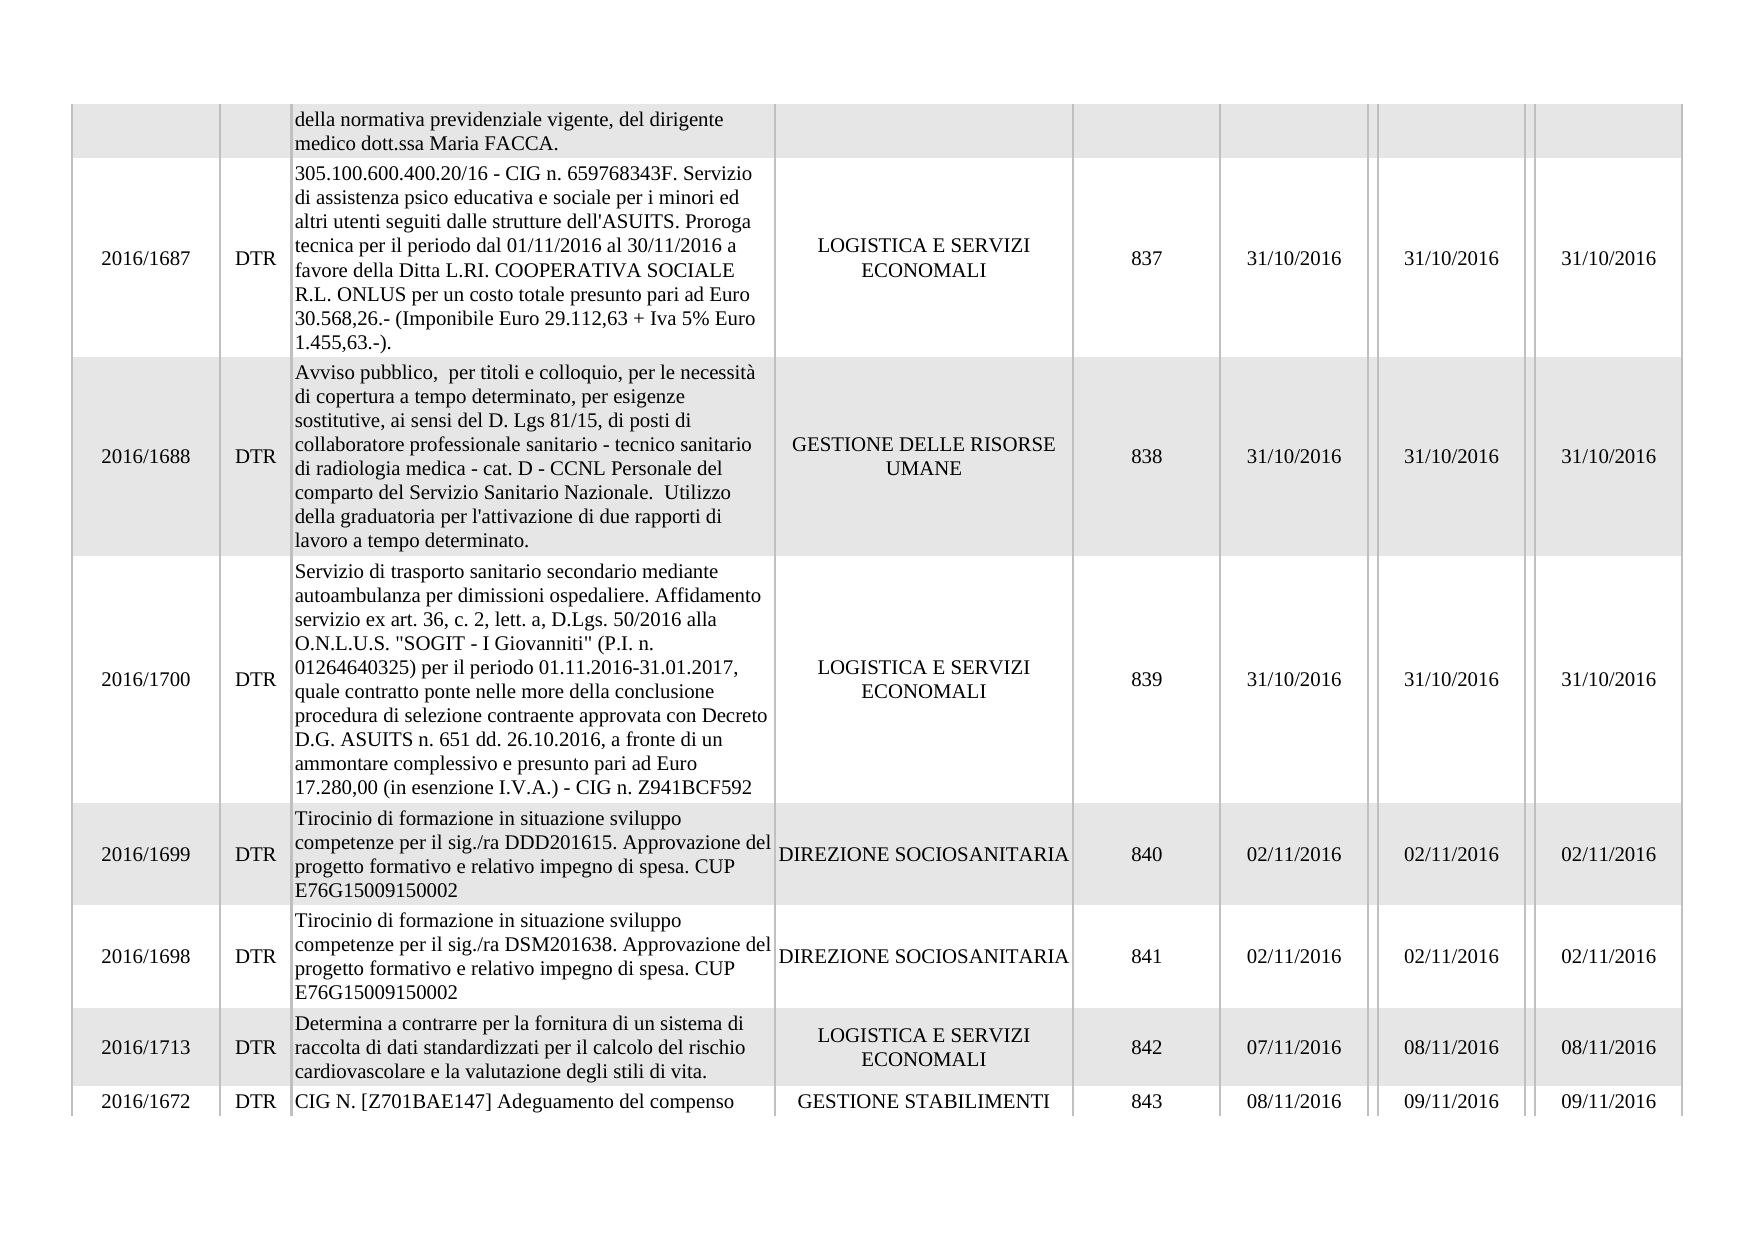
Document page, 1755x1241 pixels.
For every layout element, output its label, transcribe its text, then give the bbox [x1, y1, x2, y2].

table_cell [1221, 104, 1367, 158]
table_cell 31/10/2016 [1536, 158, 1681, 357]
table_cell [73, 104, 219, 158]
table_cell 2016/1698 [73, 905, 219, 1007]
table_cell 839 [1074, 556, 1219, 802]
table_cell [1526, 158, 1534, 357]
table_cell [1369, 556, 1377, 802]
table_cell [1369, 158, 1377, 357]
table_cell 842 [1074, 1008, 1219, 1086]
table_cell 841 [1074, 905, 1219, 1007]
table_cell 2016/1713 [73, 1008, 219, 1086]
table_cell 08/11/2016 [1536, 1008, 1681, 1086]
table_cell 31/10/2016 [1379, 556, 1524, 802]
table_cell [1379, 104, 1524, 158]
table_cell DTR [221, 158, 290, 357]
table_cell DTR [221, 803, 290, 905]
table_cell Servizio di trasporto sanitario secondario mediante autoambulanza per dimissioni ospedaliere. Affidamento servizio ex art. 36, c. 2, lett. a, D.Lgs. 50/2016 alla O.N.L.U.S. "SOGIT - I Giovanniti" (P.I. n. 01264640325) per il periodo 01.11.2016-31.01.2017, quale contratto ponte nelle more della conclusione procedura di selezione contraente approvata con Decreto D.G. ASUITS n. 651 dd. 26.10.2016, a fronte di un ammontare complessivo e presunto pari ad Euro 17.280,00 (in esenzione I.V.A.) - CIG n. Z941BCF592 [293, 556, 774, 802]
table_cell [1074, 104, 1219, 158]
table_cell [1369, 1086, 1377, 1116]
table_cell [1526, 1008, 1534, 1086]
table_cell [1536, 104, 1681, 158]
table_cell CIG N. [Z701BAE147] Adeguamento del compenso [293, 1086, 774, 1116]
table_cell 31/10/2016 [1221, 357, 1367, 556]
table_cell [1369, 1008, 1377, 1086]
table_cell DTR [221, 357, 290, 556]
table_cell 837 [1074, 158, 1219, 357]
table_cell [221, 104, 290, 158]
table_cell 2016/1672 [73, 1086, 219, 1116]
table_cell 31/10/2016 [1536, 357, 1681, 556]
table_cell LOGISTICA E SERVIZI ECONOMALI [776, 158, 1072, 357]
table_cell 02/11/2016 [1379, 803, 1524, 905]
table_cell 843 [1074, 1086, 1219, 1116]
table_cell [1526, 905, 1534, 1007]
table_cell 2016/1699 [73, 803, 219, 905]
table_cell 09/11/2016 [1536, 1086, 1681, 1116]
table_cell Avviso pubblico, per titoli e colloquio, per le necessità di copertura a tempo determinato, per esigenze sostitutive, ai sensi del D. Lgs 81/15, di posti di collaboratore professionale sanitario - tecnico sanitario di radiologia medica - cat. D - CCNL Personale del comparto del Servizio Sanitario Nazionale. Utilizzo della graduatoria per l'attivazione di due rapporti di lavoro a tempo determinato. [293, 357, 774, 556]
table_cell 02/11/2016 [1536, 803, 1681, 905]
table_cell [1369, 905, 1377, 1007]
table_cell 31/10/2016 [1379, 158, 1524, 357]
table_cell Determina a contrarre per la fornitura di un sistema di raccolta di dati standardizzati per il calcolo del rischio cardiovascolare e la valutazione degli stili di vita. [293, 1008, 774, 1086]
table_cell 838 [1074, 357, 1219, 556]
table_cell 08/11/2016 [1221, 1086, 1367, 1116]
table_cell 02/11/2016 [1379, 905, 1524, 1007]
table_cell [1526, 1086, 1534, 1116]
table_cell [776, 104, 1072, 158]
table_cell Tirocinio di formazione in situazione sviluppo competenze per il sig./ra DDD201615. Approvazione del progetto formativo e relativo impegno di spesa. CUP E76G15009150002 [293, 803, 774, 905]
table_cell 08/11/2016 [1379, 1008, 1524, 1086]
table_cell DIREZIONE SOCIOSANITARIA [776, 905, 1072, 1007]
table_cell [1526, 556, 1534, 802]
table_cell DTR [221, 1086, 290, 1116]
table_cell LOGISTICA E SERVIZI ECONOMALI [776, 556, 1072, 802]
table_cell 305.100.600.400.20/16 - CIG n. 659768343F. Servizio di assistenza psico educativa e sociale per i minori ed altri utenti seguiti dalle strutture dell'ASUITS. Proroga tecnica per il periodo dal 01/11/2016 al 30/11/2016 a favore della Ditta L.RI. COOPERATIVA SOCIALE R.L. ONLUS per un costo totale presunto pari ad Euro 30.568,26.- (Imponibile Euro 29.112,63 + Iva 5% Euro 1.455,63.-). [293, 158, 774, 357]
table_cell della normativa previdenziale vigente, del dirigente medico dott.ssa Maria FACCA. [293, 104, 774, 158]
table_cell [1369, 803, 1377, 905]
table_cell DIREZIONE SOCIOSANITARIA [776, 803, 1072, 905]
table_cell LOGISTICA E SERVIZI ECONOMALI [776, 1008, 1072, 1086]
table_cell [1369, 104, 1377, 158]
table_cell 02/11/2016 [1221, 905, 1367, 1007]
table_cell 31/10/2016 [1536, 556, 1681, 802]
table_cell 07/11/2016 [1221, 1008, 1367, 1086]
table_cell 31/10/2016 [1221, 556, 1367, 802]
table_cell 2016/1700 [73, 556, 219, 802]
table_cell 31/10/2016 [1221, 158, 1367, 357]
table_cell [1526, 803, 1534, 905]
table_cell 2016/1688 [73, 357, 219, 556]
table_cell 31/10/2016 [1379, 357, 1524, 556]
table_cell [1526, 104, 1534, 158]
table_cell 840 [1074, 803, 1219, 905]
table_cell GESTIONE DELLE RISORSE UMANE [776, 357, 1072, 556]
table_cell DTR [221, 556, 290, 802]
table_cell DTR [221, 1008, 290, 1086]
table_cell 2016/1687 [73, 158, 219, 357]
table_cell [1369, 357, 1377, 556]
table_cell 09/11/2016 [1379, 1086, 1524, 1116]
table_cell GESTIONE STABILIMENTI [776, 1086, 1072, 1116]
table_cell [1526, 357, 1534, 556]
table_cell Tirocinio di formazione in situazione sviluppo competenze per il sig./ra DSM201638. Approvazione del progetto formativo e relativo impegno di spesa. CUP E76G15009150002 [293, 905, 774, 1007]
table_cell DTR [221, 905, 290, 1007]
table_cell 02/11/2016 [1221, 803, 1367, 905]
table_cell 02/11/2016 [1536, 905, 1681, 1007]
